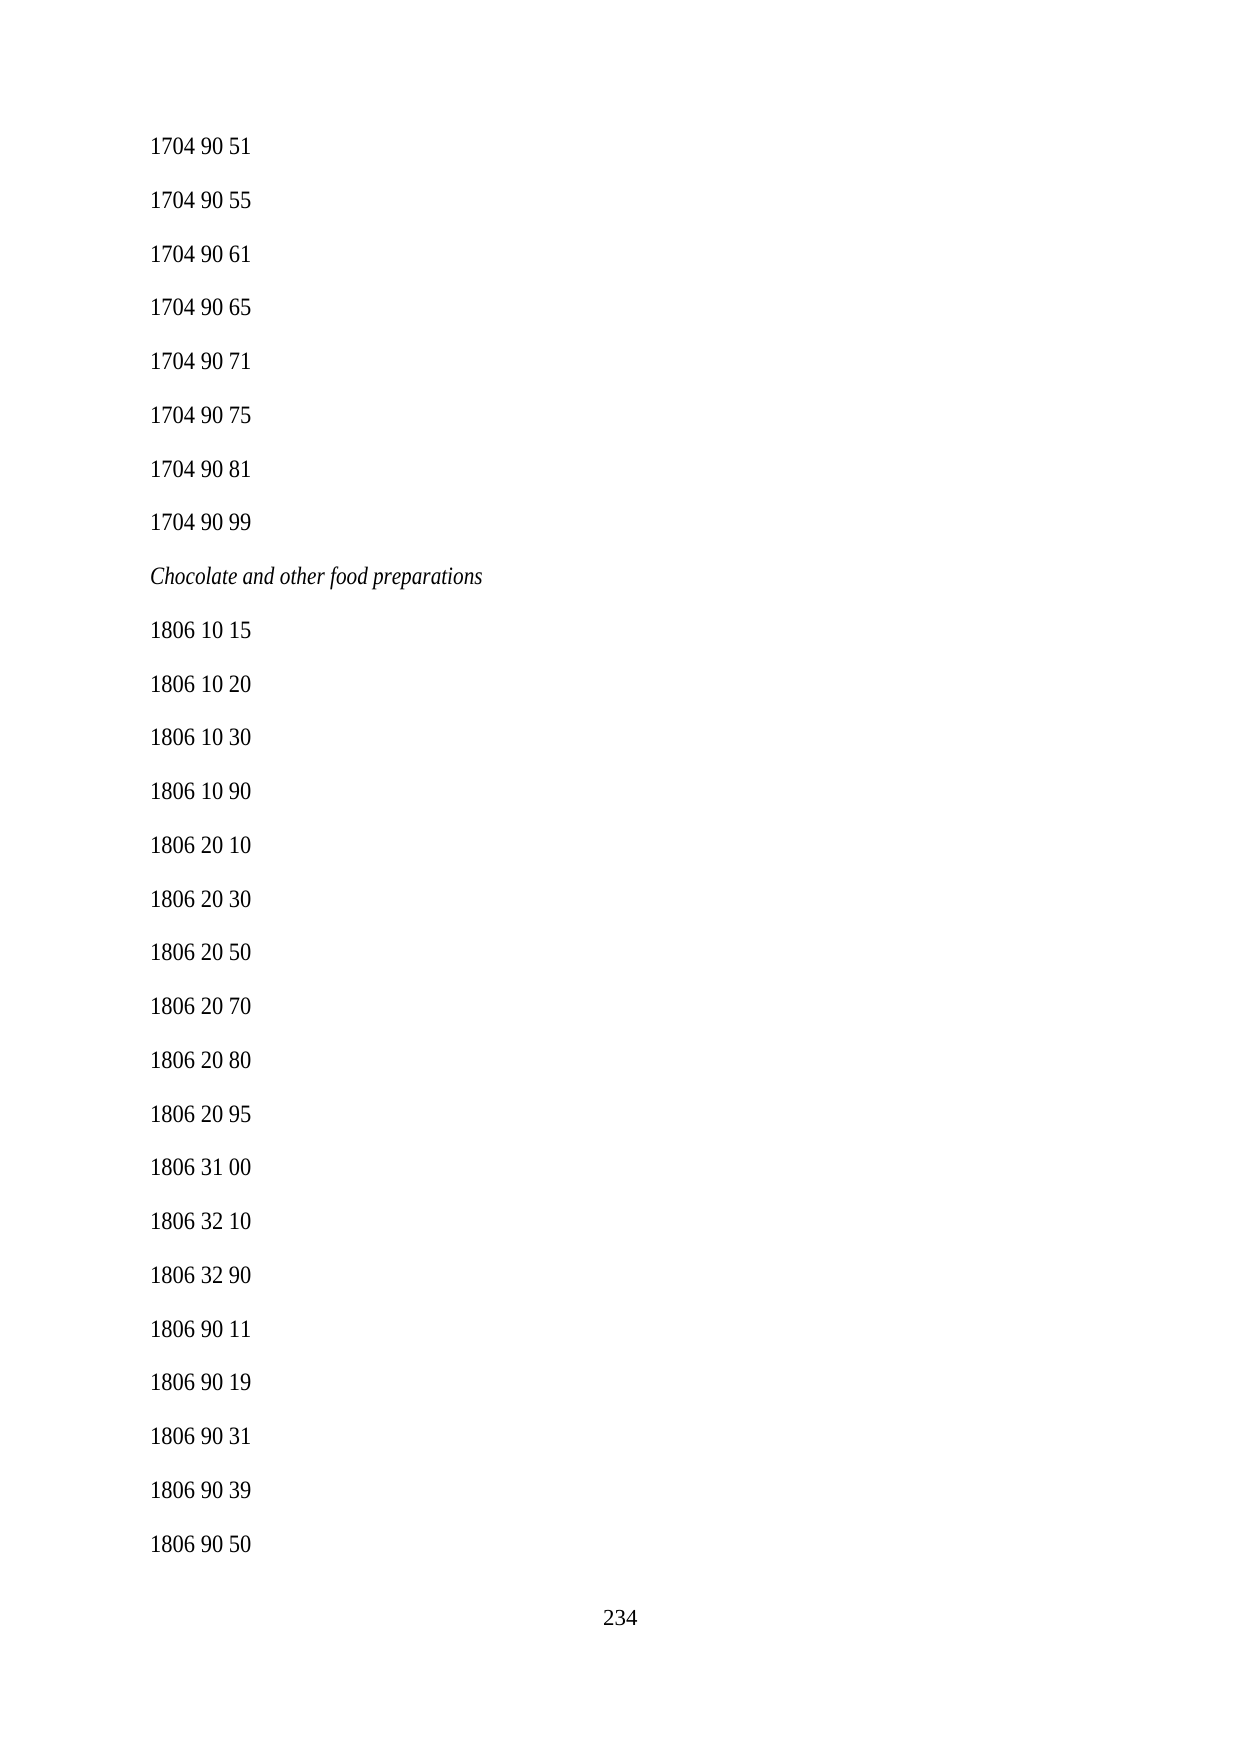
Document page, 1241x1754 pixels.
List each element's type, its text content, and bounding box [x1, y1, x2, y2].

text 1806 31 00 [150, 1152, 1090, 1181]
text 1704 90 65 [150, 292, 1090, 321]
text 1806 90 39 [150, 1475, 1090, 1504]
text 1704 90 61 [150, 239, 1090, 267]
text 1704 90 99 [150, 507, 1090, 536]
text 1806 90 11 [150, 1314, 1090, 1342]
text 1806 20 30 [150, 884, 1090, 912]
text 1704 90 71 [150, 346, 1090, 375]
text 1704 90 75 [150, 400, 1090, 429]
text 1704 90 51 [150, 131, 1090, 160]
text 1806 10 15 [150, 615, 1090, 644]
text 1806 32 90 [150, 1260, 1090, 1289]
text 1806 90 50 [150, 1529, 1090, 1557]
text 1806 10 20 [150, 669, 1090, 697]
text 1806 20 95 [150, 1099, 1090, 1127]
text 1806 20 50 [150, 937, 1090, 966]
text 1704 90 81 [150, 454, 1090, 482]
text 1806 20 80 [150, 1045, 1090, 1074]
text 1806 10 90 [150, 776, 1090, 805]
text 1806 90 31 [150, 1421, 1090, 1450]
text 1704 90 55 [150, 185, 1090, 214]
text 1806 10 30 [150, 722, 1090, 751]
text Chocolate and other food preparations [150, 561, 1090, 590]
text 1806 32 10 [150, 1206, 1090, 1235]
text 1806 20 70 [150, 991, 1090, 1020]
text 1806 20 10 [150, 830, 1090, 859]
text 1806 90 19 [150, 1367, 1090, 1396]
